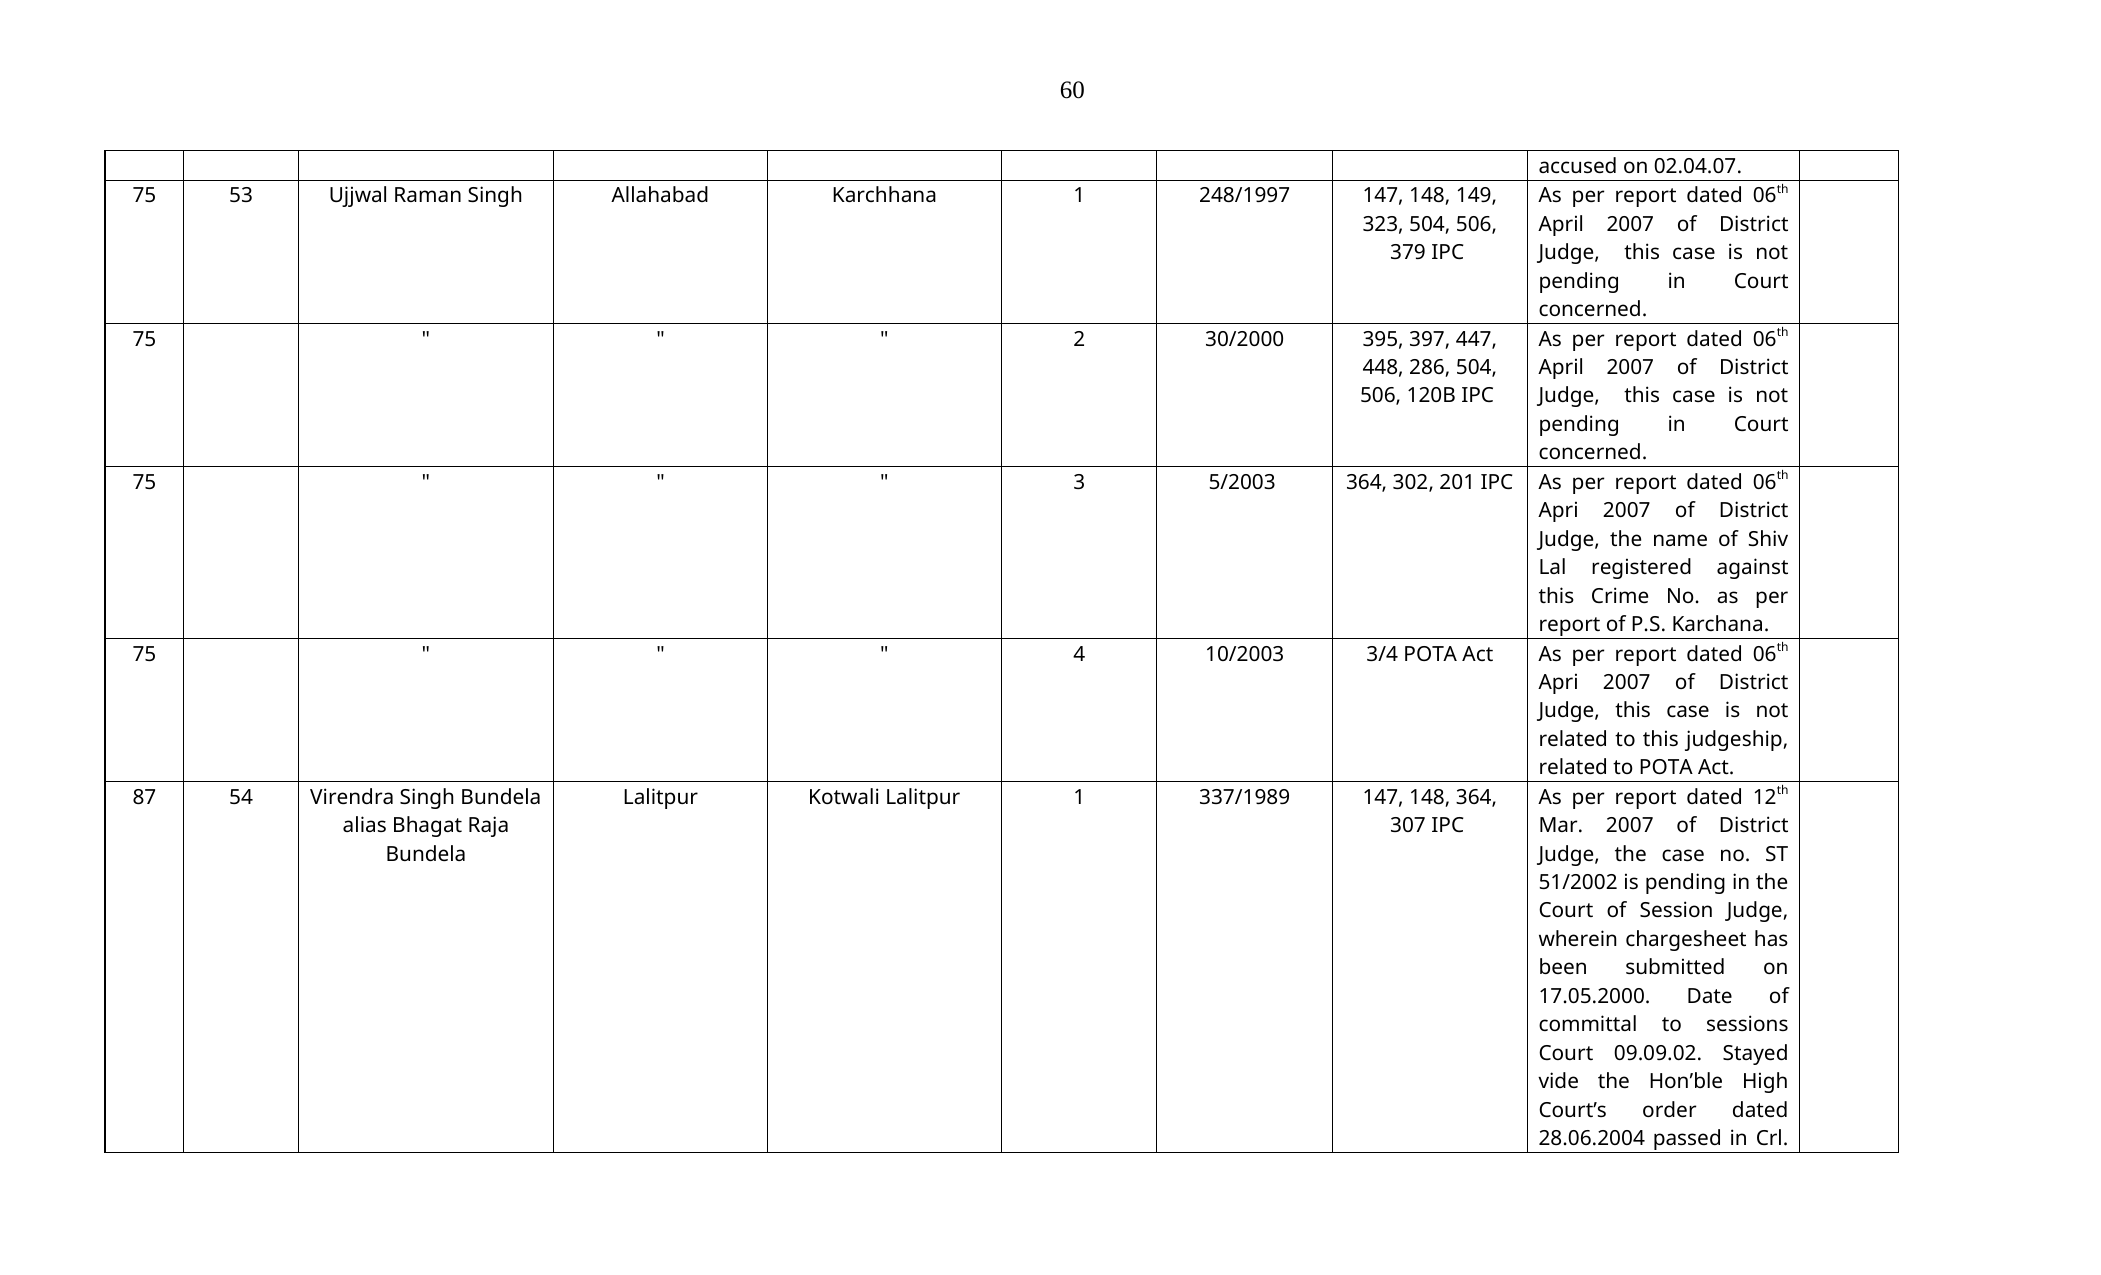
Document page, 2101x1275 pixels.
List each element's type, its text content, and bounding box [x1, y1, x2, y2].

table_cell " [554, 324, 767, 466]
table_cell Kotwali Lalitpur [768, 782, 1001, 1152]
table_cell 3/4 POTA Act [1333, 639, 1527, 781]
table_cell [1002, 151, 1156, 179]
table_cell [1800, 151, 1898, 179]
table_cell [106, 151, 183, 179]
table_cell 75 [106, 639, 183, 781]
table_cell " [768, 467, 1001, 638]
table_cell 75 [106, 324, 183, 466]
table_cell " [768, 324, 1001, 466]
table_cell [1800, 639, 1898, 781]
table_cell As per report dated 12th Mar. 2007 of District Judge, the case no. ST 51/2002 is pending in the Court of Session Judge, wherein chargesheet has been submitted on 17.05.2000. Date of committal to sessions Court 09.09.02. Stayed vide the Hon’ble High Court’s order dated 28.06.2004 passed in Crl. [1528, 782, 1799, 1152]
table_cell 53 [184, 181, 298, 323]
table_cell [1800, 782, 1898, 1152]
table_cell " [299, 467, 553, 638]
table_cell [554, 151, 767, 179]
table_cell Virendra Singh Bundela alias Bhagat Raja Bundela [299, 782, 553, 1152]
table_cell 5/2003 [1157, 467, 1332, 638]
table_cell [1333, 151, 1527, 179]
table_cell 54 [184, 782, 298, 1152]
table_cell " [554, 639, 767, 781]
table_cell As per report dated 06th Apri 2007 of District Judge, the name of Shiv Lal registered against this Crime No. as per report of P.S. Karchana. [1528, 467, 1799, 638]
table_cell [184, 151, 298, 179]
table_cell 395, 397, 447, 448, 286, 504, 506, 120B IPC [1333, 324, 1527, 466]
table_cell " [768, 639, 1001, 781]
table_cell [184, 467, 298, 638]
table_cell 337/1989 [1157, 782, 1332, 1152]
table_cell 147, 148, 149, 323, 504, 506, 379 IPC [1333, 181, 1527, 323]
table_cell accused on 02.04.07. [1528, 151, 1799, 179]
table_cell Allahabad [554, 181, 767, 323]
table_cell [1800, 467, 1898, 638]
table_cell 4 [1002, 639, 1156, 781]
table_cell 2 [1002, 324, 1156, 466]
table_cell 364, 302, 201 IPC [1333, 467, 1527, 638]
table_cell [1157, 151, 1332, 179]
table_cell 30/2000 [1157, 324, 1332, 466]
table_cell 1 [1002, 181, 1156, 323]
table_cell " [299, 639, 553, 781]
table_cell 10/2003 [1157, 639, 1332, 781]
table_cell " [299, 324, 553, 466]
table_cell " [554, 467, 767, 638]
table_cell 248/1997 [1157, 181, 1332, 323]
table_cell 147, 148, 364, 307 IPC [1333, 782, 1527, 1152]
table_cell [184, 639, 298, 781]
table_cell [1800, 324, 1898, 466]
table_cell As per report dated 06th April 2007 of District Judge, this case is not pending in Court concerned. [1528, 181, 1799, 323]
table_cell [1800, 181, 1898, 323]
table_cell As per report dated 06th April 2007 of District Judge, this case is not pending in Court concerned. [1528, 324, 1799, 466]
table_cell Karchhana [768, 181, 1001, 323]
table_cell 1 [1002, 782, 1156, 1152]
table_cell [184, 324, 298, 466]
table_cell 75 [106, 181, 183, 323]
table_cell 3 [1002, 467, 1156, 638]
table_cell 75 [106, 467, 183, 638]
table_cell 87 [106, 782, 183, 1152]
table_cell [768, 151, 1001, 179]
table_cell [299, 151, 553, 179]
table_cell As per report dated 06th Apri 2007 of District Judge, this case is not related to this judgeship, related to POTA Act. [1528, 639, 1799, 781]
table_cell Ujjwal Raman Singh [299, 181, 553, 323]
table_cell Lalitpur [554, 782, 767, 1152]
